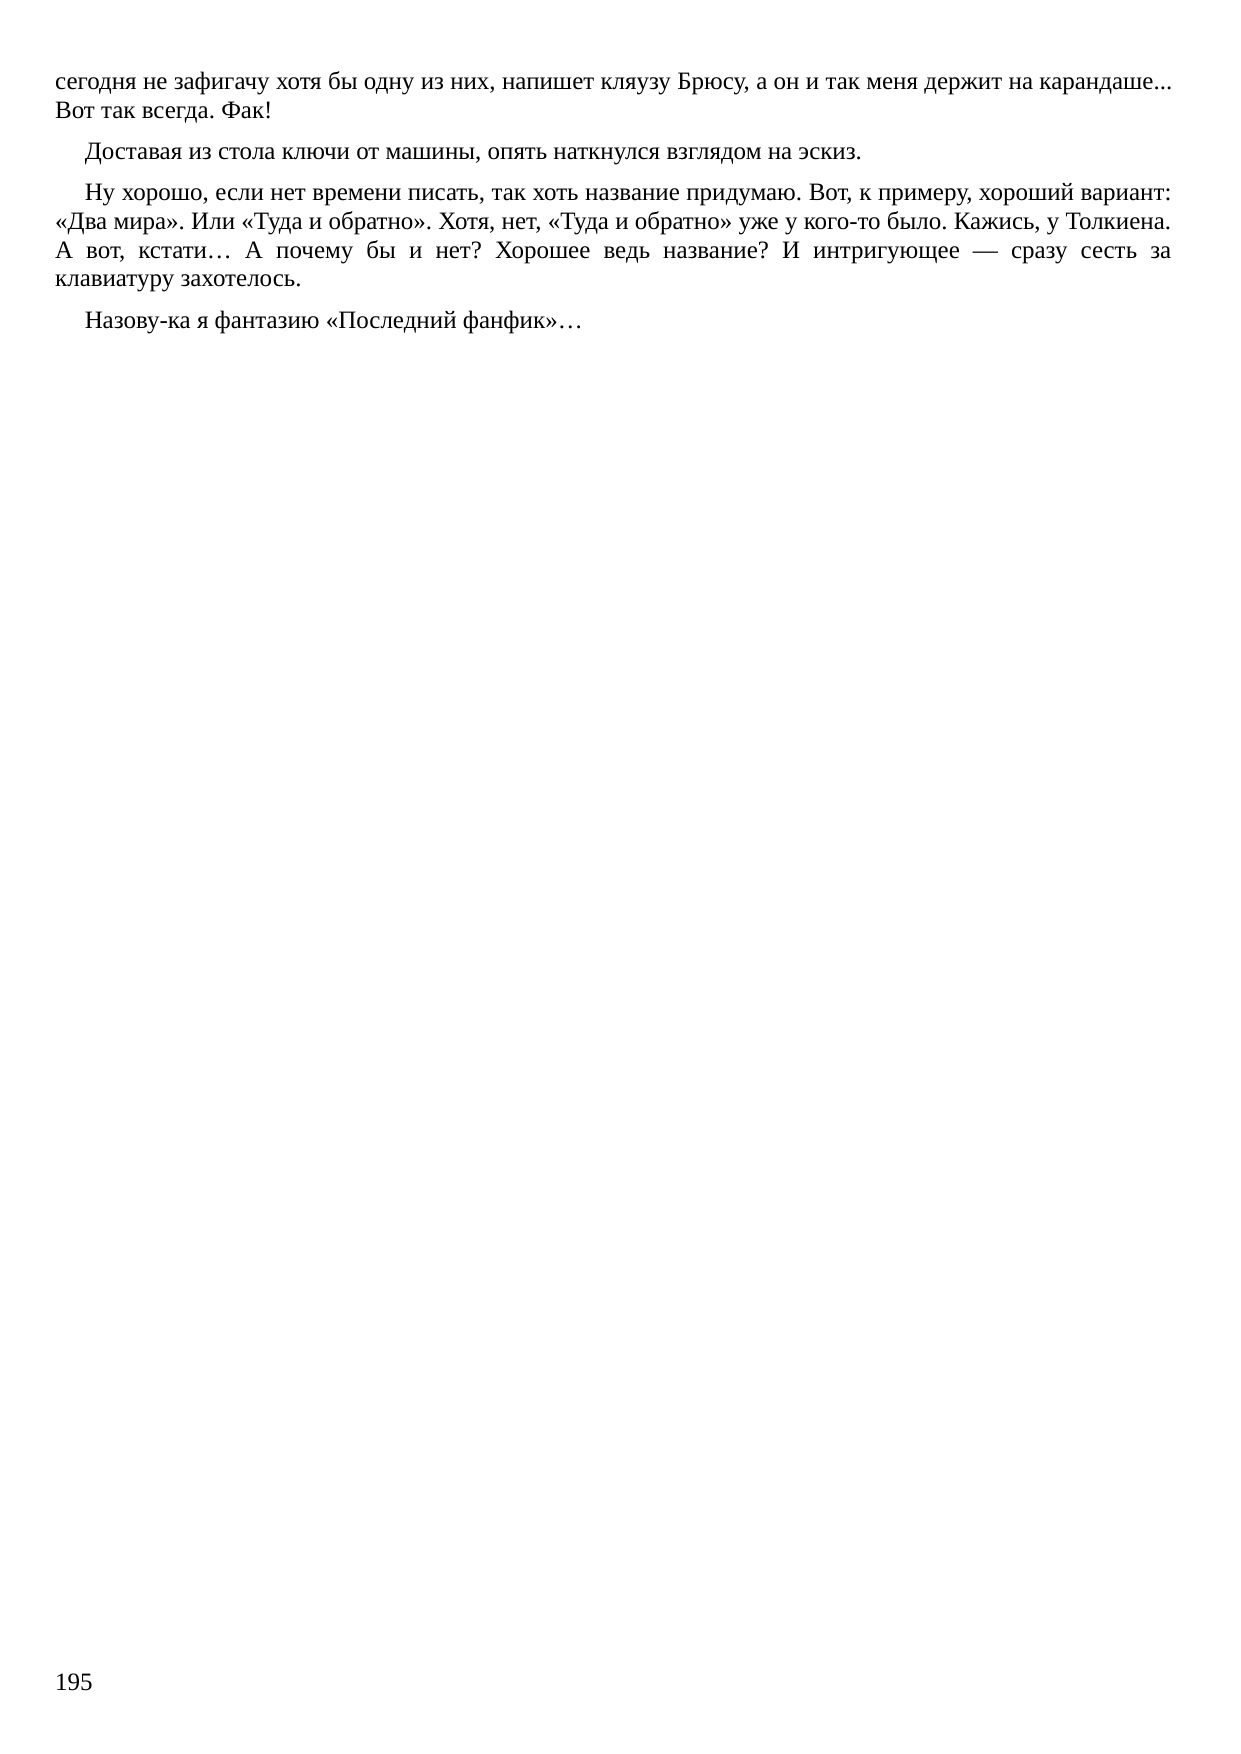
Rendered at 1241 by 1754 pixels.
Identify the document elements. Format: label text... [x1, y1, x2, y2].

text сегодня не зафигачу хотя бы одну из них, напишет кляузу Брюсу, а он и так меня держит на карандаше... Вот так всегда. Фак! [55, 66, 1173, 123]
text Доставая из стола ключи от машины, опять наткнулся взглядом на эскиз. [55, 136, 1173, 165]
text Ну хорошо, если нет времени писать, так хоть название придумаю. Вот, к примеру, хороший вариант: «Два мира». Или «Туда и обратно». Хотя, нет, «Туда и обратно» уже у кого-то было. Кажись, у Толкиена. А вот, кстати… А почему бы и нет? Хорошее ведь название? И интригующее — сразу сесть за клавиатуру захотелось. [55, 177, 1173, 292]
text Назову-ка я фантазию «Последний фанфик»… [55, 305, 1173, 333]
